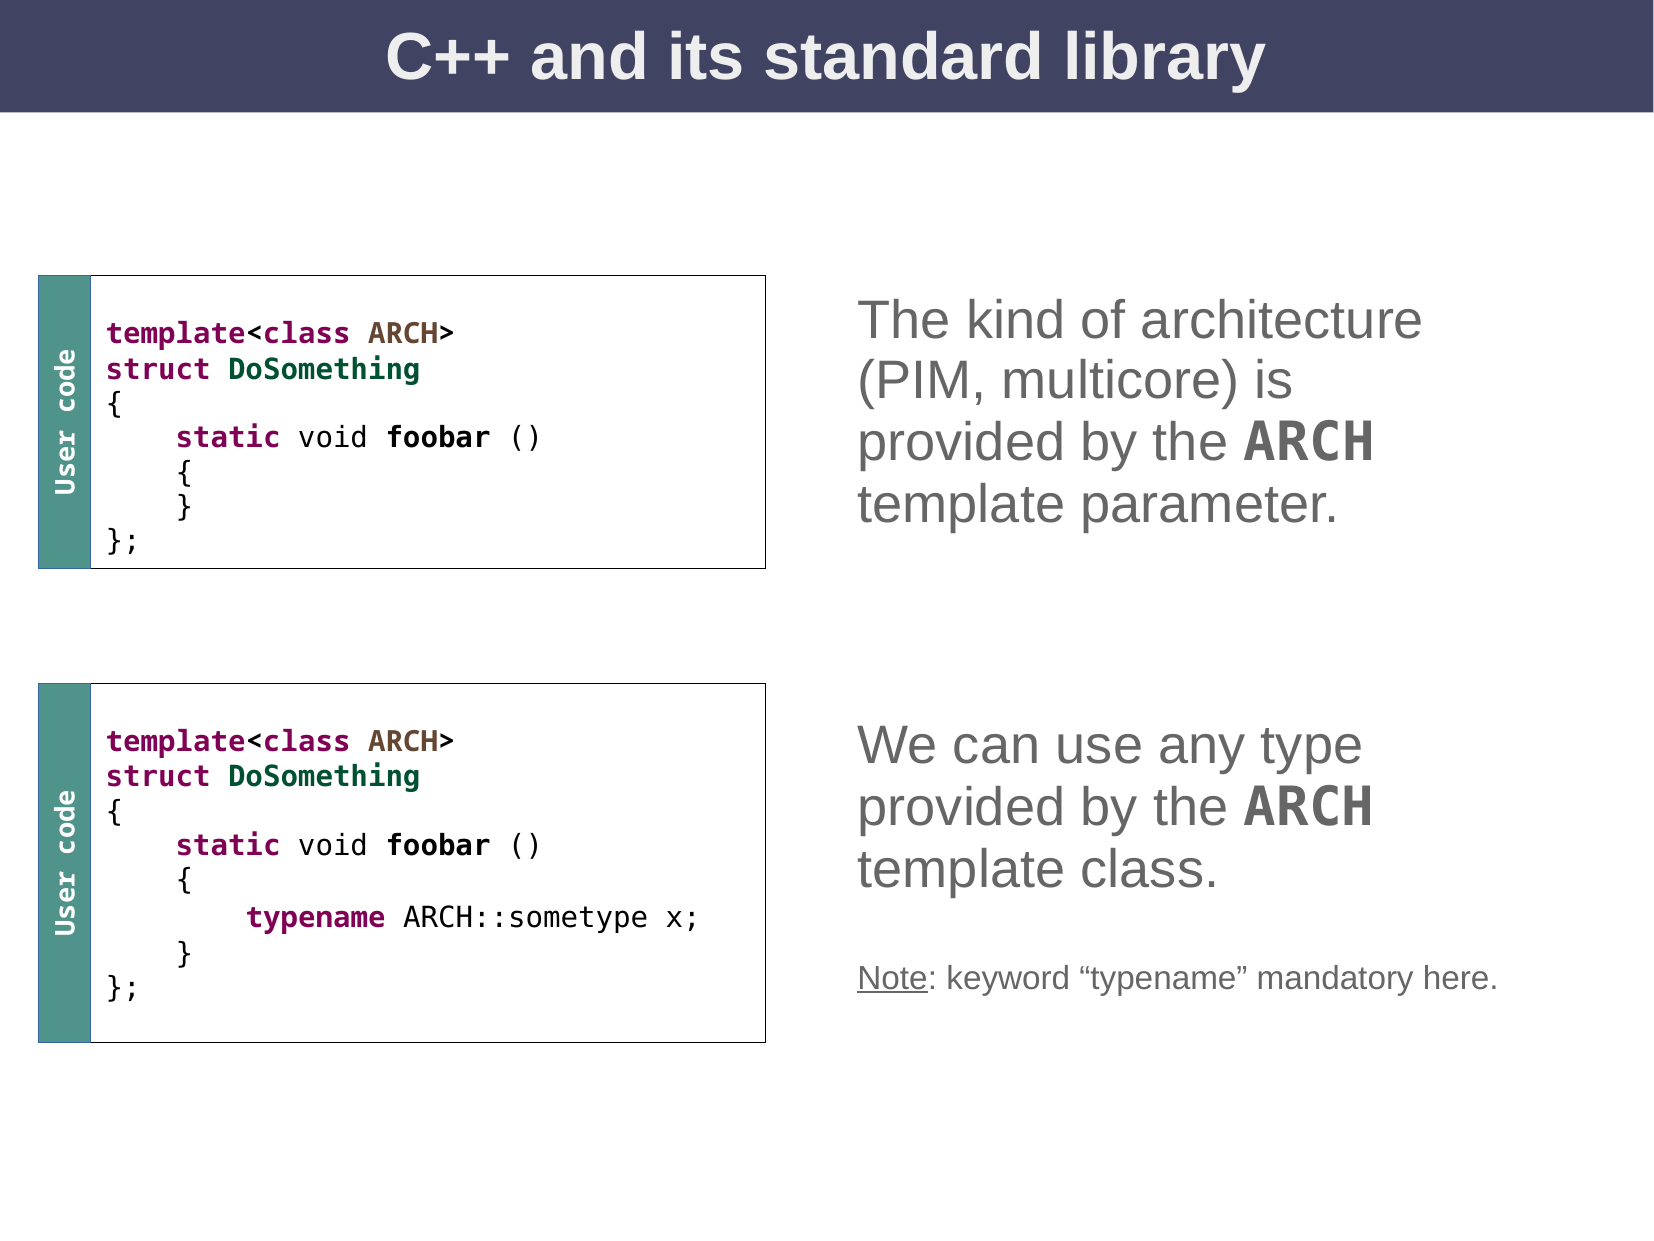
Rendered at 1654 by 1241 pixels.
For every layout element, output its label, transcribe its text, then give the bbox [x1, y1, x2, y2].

text_box We can use any type provided by the ARCH template class. Note: keyword “typename” mandatory here. [842, 707, 1522, 1004]
text_box template<class ARCH> struct DoSomething { static void foobar () { } }; [91, 275, 766, 569]
text_box The kind of architecture (PIM, multicore) is provided by the ARCH template parameter. [842, 282, 1522, 542]
text_box template<class ARCH> struct DoSomething { static void foobar () { typename ARCH::sometype x; } }; [91, 683, 766, 1043]
text_box C++ and its standard library [0, 0, 1654, 113]
text_box User code [38, 683, 91, 1043]
text_box User code [38, 275, 91, 569]
